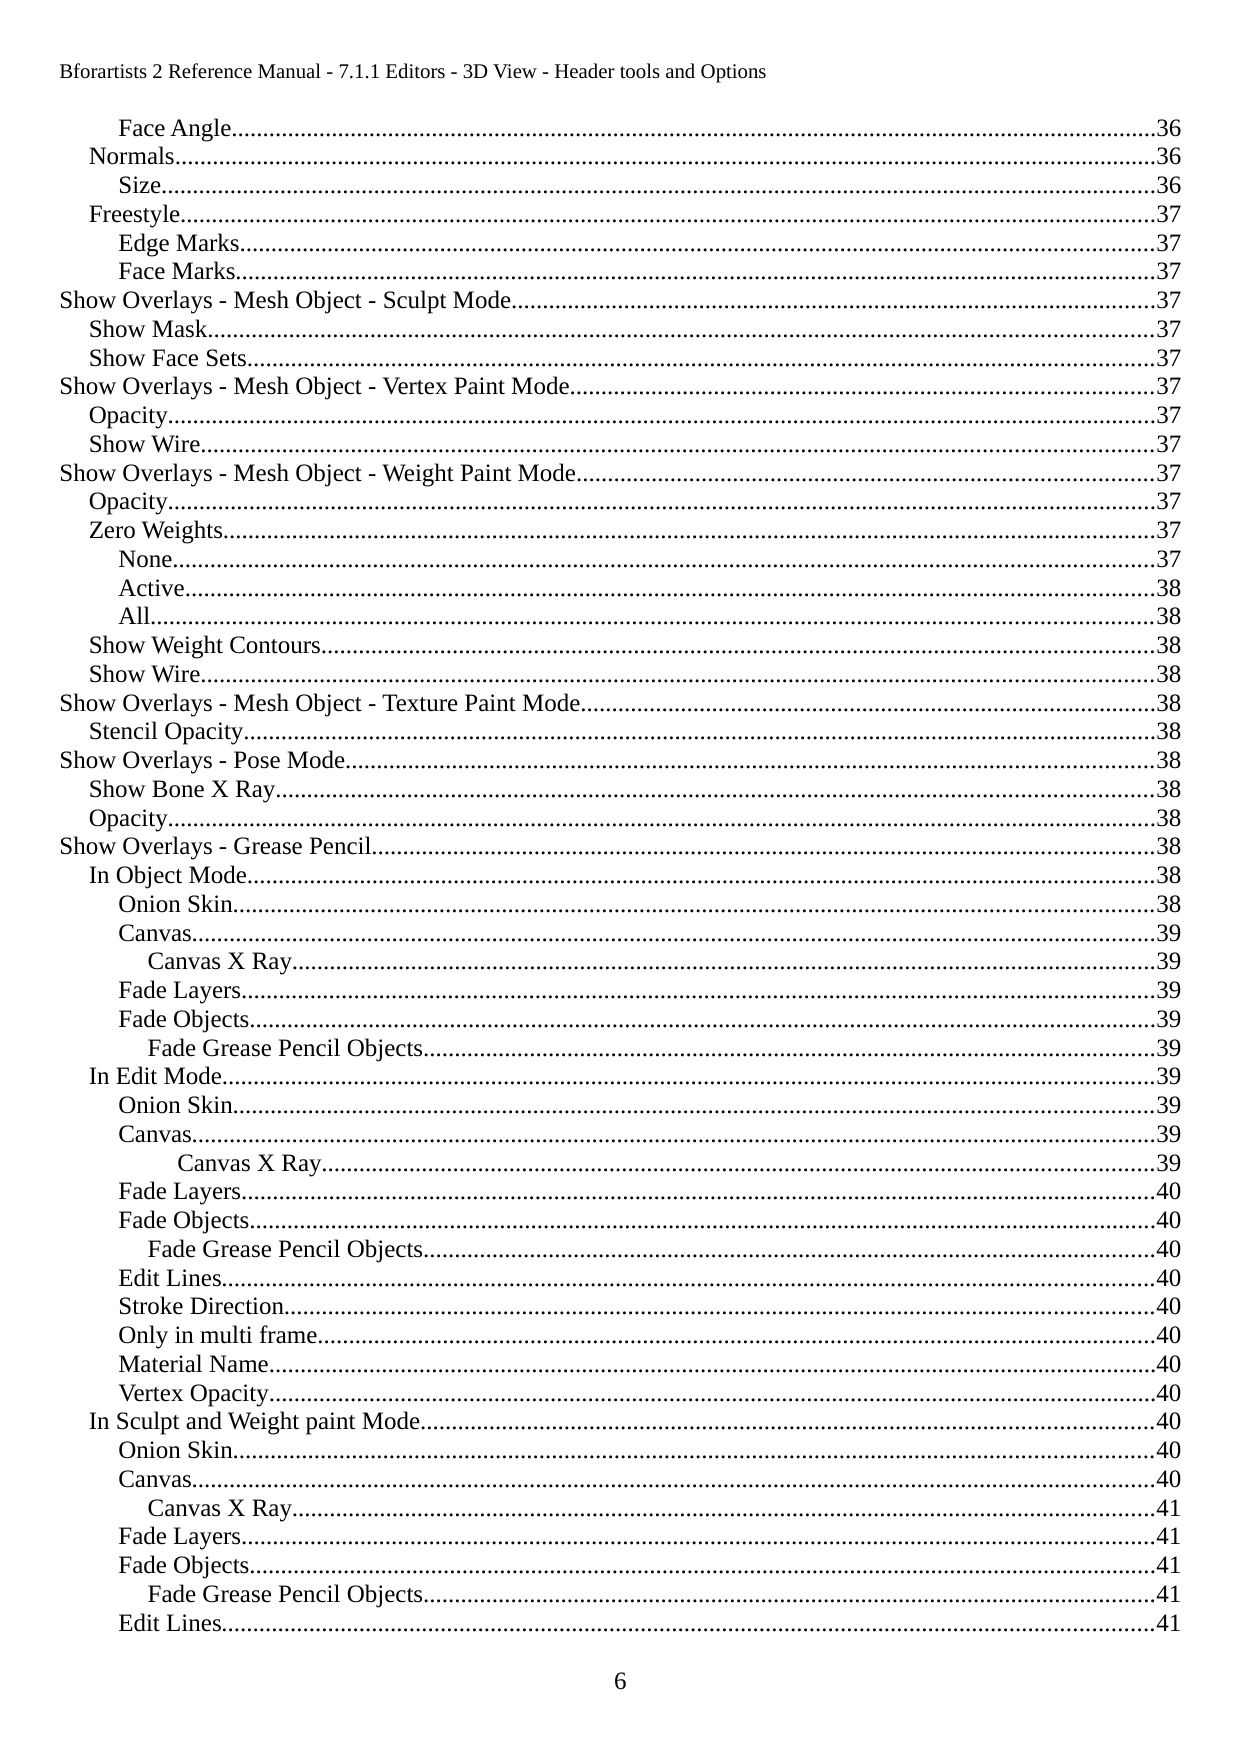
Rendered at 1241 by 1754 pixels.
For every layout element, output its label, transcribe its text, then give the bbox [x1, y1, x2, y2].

text None 37 [118, 544, 1181, 573]
text Canvas 39 [118, 918, 1181, 946]
text Canvas 39 [118, 1119, 1181, 1148]
text Edit Lines 41 [118, 1608, 1181, 1636]
text Show Overlays - Mesh Object - Weight Paint Mode 37 [59, 458, 1181, 486]
text Material Name 40 [118, 1349, 1181, 1378]
text Fade Objects 41 [118, 1550, 1181, 1579]
text Canvas 40 [118, 1464, 1181, 1493]
text Only in multi frame 40 [118, 1320, 1181, 1349]
text Opacity 38 [88, 803, 1181, 831]
text Show Weight Contours 38 [88, 630, 1181, 659]
text Zero Weights 37 [88, 515, 1181, 544]
text In Sculpt and Weight paint Mode 40 [88, 1406, 1181, 1435]
text Fade Layers 40 [118, 1176, 1181, 1205]
text Fade Grease Pencil Objects 39 [147, 1033, 1181, 1061]
text Show Overlays - Mesh Object - Vertex Paint Mode 37 [59, 371, 1181, 400]
text Normals 36 [88, 141, 1181, 170]
text In Object Mode 38 [88, 860, 1181, 889]
text All 38 [118, 601, 1181, 630]
text Fade Objects 40 [118, 1205, 1181, 1234]
text Active 38 [118, 573, 1181, 601]
text Fade Layers 41 [118, 1521, 1181, 1550]
text Onion Skin 40 [118, 1435, 1181, 1464]
text Edge Marks 37 [118, 228, 1181, 256]
text Vertex Opacity 40 [118, 1378, 1181, 1406]
text Onion Skin 38 [118, 889, 1181, 918]
text Edit Lines 40 [118, 1263, 1181, 1291]
text Show Face Sets 37 [88, 343, 1181, 371]
text Canvas X Ray 39 [147, 946, 1181, 975]
text Canvas X Ray 41 [147, 1493, 1181, 1521]
text Stencil Opacity 38 [88, 716, 1181, 745]
text Show Overlays - Grease Pencil 38 [59, 831, 1181, 860]
text Fade Grease Pencil Objects 40 [147, 1234, 1181, 1263]
text Show Overlays - Pose Mode 38 [59, 745, 1181, 774]
text Show Overlays - Mesh Object - Sculpt Mode 37 [59, 285, 1181, 314]
text Show Mask 37 [88, 314, 1181, 343]
text Show Overlays - Mesh Object - Texture Paint Mode 38 [59, 688, 1181, 716]
text Show Bone X Ray 38 [88, 774, 1181, 803]
text Face Angle 36 [118, 113, 1181, 141]
text Size 36 [118, 170, 1181, 199]
text Onion Skin 39 [118, 1090, 1181, 1119]
text In Edit Mode 39 [88, 1061, 1181, 1090]
text Show Wire 38 [88, 659, 1181, 688]
text Show Wire 37 [88, 429, 1181, 458]
text Fade Objects 39 [118, 1004, 1181, 1033]
text Fade Layers 39 [118, 975, 1181, 1004]
text Opacity 37 [88, 486, 1181, 515]
text Face Marks 37 [118, 256, 1181, 285]
text Fade Grease Pencil Objects 41 [147, 1579, 1181, 1608]
text Opacity 37 [88, 400, 1181, 429]
text Freestyle 37 [88, 199, 1181, 228]
text Canvas X Ray 39 [177, 1148, 1181, 1176]
text Stroke Direction 40 [118, 1291, 1181, 1320]
